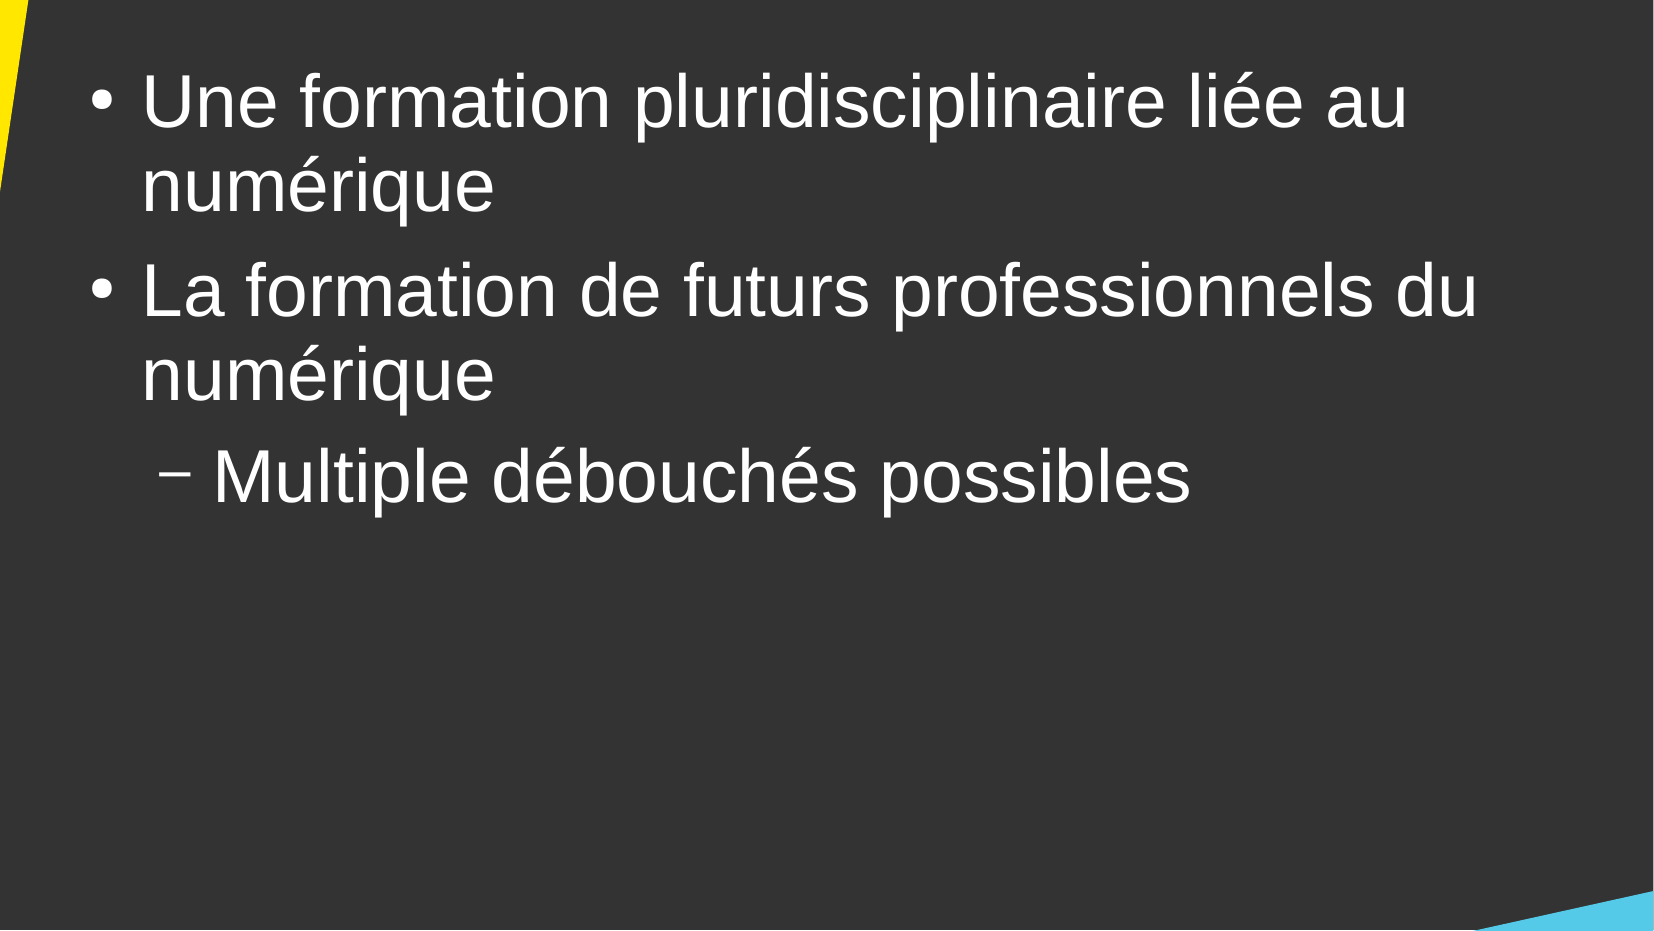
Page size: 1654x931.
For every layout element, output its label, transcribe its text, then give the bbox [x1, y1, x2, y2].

text_box [1472, 890, 1654, 931]
list Une formation pluridisciplinaire liée au numérique La formation de futurs professionnels du numérique Multiple débouchés possibles [70, 59, 1595, 851]
text_box [0, 0, 29, 192]
